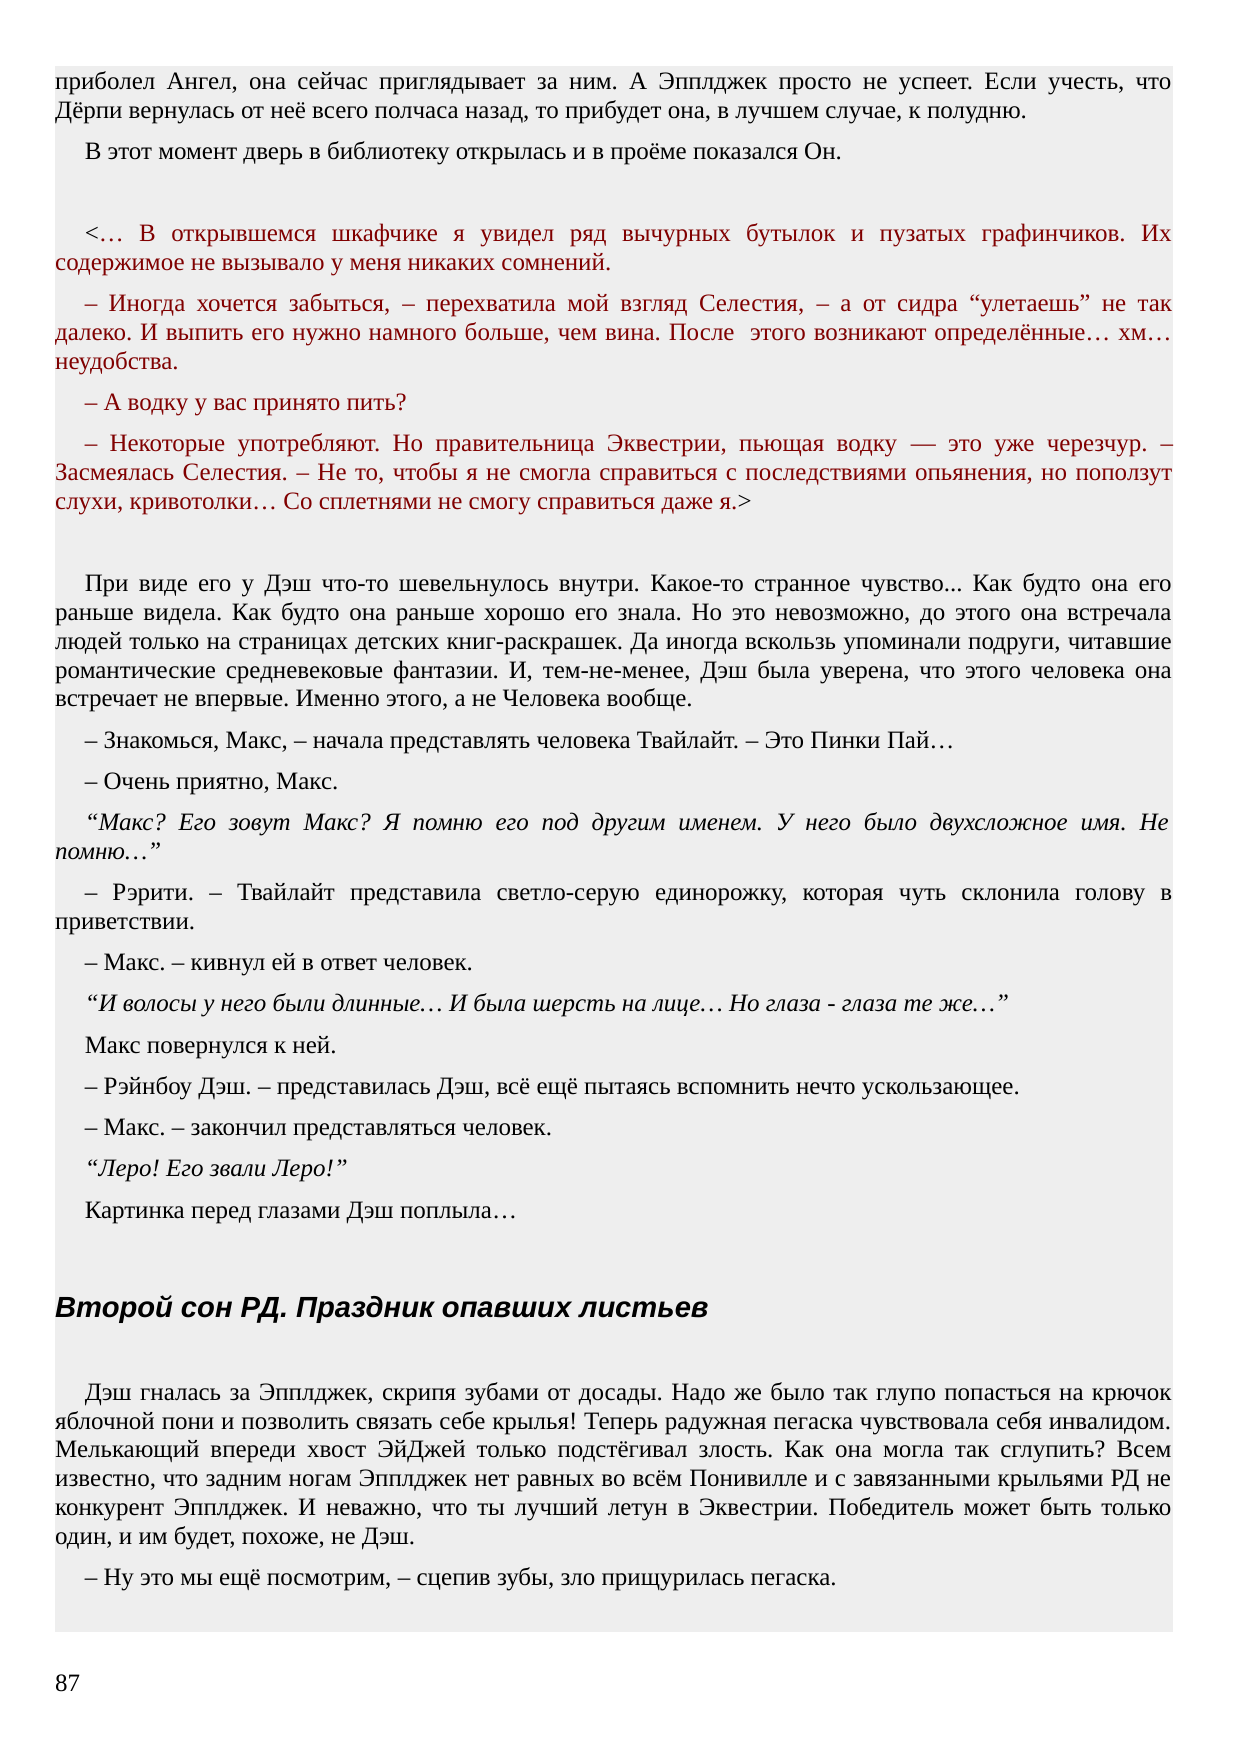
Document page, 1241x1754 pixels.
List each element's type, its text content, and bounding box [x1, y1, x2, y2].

text “Макс? Его зовут Макс? Я помню его под другим именем. У него было двухсложное имя. Не помню…” [55, 807, 1173, 865]
subtitle Второй сон РД. Праздник опавших листьев [55, 1290, 1173, 1323]
text “И волосы у него были длинные… И была шерсть на лице… Но глаза - глаза те же…” [55, 988, 1173, 1017]
text <… В открывшемся шкафчике я увидел ряд вычурных бутылок и пузатых графинчиков. Их содержимое не вызывало у меня никаких сомнений. [55, 218, 1173, 276]
text Дэш гналась за Эпплджек, скрипя зубами от досады. Надо же было так глупо попасться на крючок яблочной пони и позволить связать себе крылья! Теперь радужная пегаска чувствовала себя инвалидом. Мелькающий впереди хвост ЭйДжей только подстёгивал злость. Как она могла так сглупить? Всем известно, что задним ногам Эпплджек нет равных во всём Понивилле и с завязанными крыльями РД не конкурент Эпплджек. И неважно, что ты лучший летун в Эквестрии. Победитель может быть только один, и им будет, похоже, не Дэш. [55, 1377, 1173, 1549]
text приболел Ангел, она сейчас приглядывает за ним. А Эпплджек просто не успеет. Если учесть, что Дёрпи вернулась от неё всего полчаса назад, то прибудет она, в лучшем случае, к полудню. [55, 66, 1173, 123]
text – Очень приятно, Макс. [55, 766, 1173, 795]
text – Иногда хочется забыться, – перехватила мой взгляд Селестия, – а от сидра “улетаешь” не так далеко. И выпить его нужно намного больше, чем вина. После этого возникают определённые… хм… неудобства. [55, 288, 1173, 375]
text – Макс. – кивнул ей в ответ человек. [55, 947, 1173, 976]
text – Некоторые употребляют. Но правительница Эквестрии, пьющая водку — это уже черезчур. – Засмеялась Селестия. – Не то, чтобы я не смогла справиться с последствиями опьянения, но поползут слухи, кривотолки… Со сплетнями не смогу справиться даже я.> [55, 428, 1173, 515]
text – Ну это мы ещё посмотрим, – сцепив зубы, зло прищурилась пегаска. [55, 1562, 1173, 1591]
text – Макс. – закончил представляться человек. [55, 1112, 1173, 1141]
text Картинка перед глазами Дэш поплыла… [55, 1195, 1173, 1223]
text – Знакомься, Макс, – начала представлять человека Твайлайт. – Это Пинки Пай… [55, 725, 1173, 753]
text При виде его у Дэш что-то шевельнулось внутри. Какое-то странное чувство... Как будто она его раньше видела. Как будто она раньше хорошо его знала. Но это невозможно, до этого она встречала людей только на страницах детских книг-раскрашек. Да иногда вскользь упоминали подруги, читавшие романтические средневековые фантазии. И, тем-не-менее, Дэш была уверена, что этого человека она встречает не впервые. Именно этого, а не Человека вообще. [55, 568, 1173, 712]
text В этот момент дверь в библиотеку открылась и в проёме показался Он. [55, 136, 1173, 165]
text “Леро! Его звали Леро!” [55, 1153, 1173, 1182]
text Макс повернулся к ней. [55, 1030, 1173, 1058]
text – Рэрити. – Твайлайт представила светло-серую единорожку, которая чуть склонила голову в приветствии. [55, 877, 1173, 935]
text – Рэйнбоу Дэш. – представилась Дэш, всё ещё пытаясь вспомнить нечто ускользающее. [55, 1071, 1173, 1100]
text – А водку у вас принято пить? [55, 387, 1173, 416]
